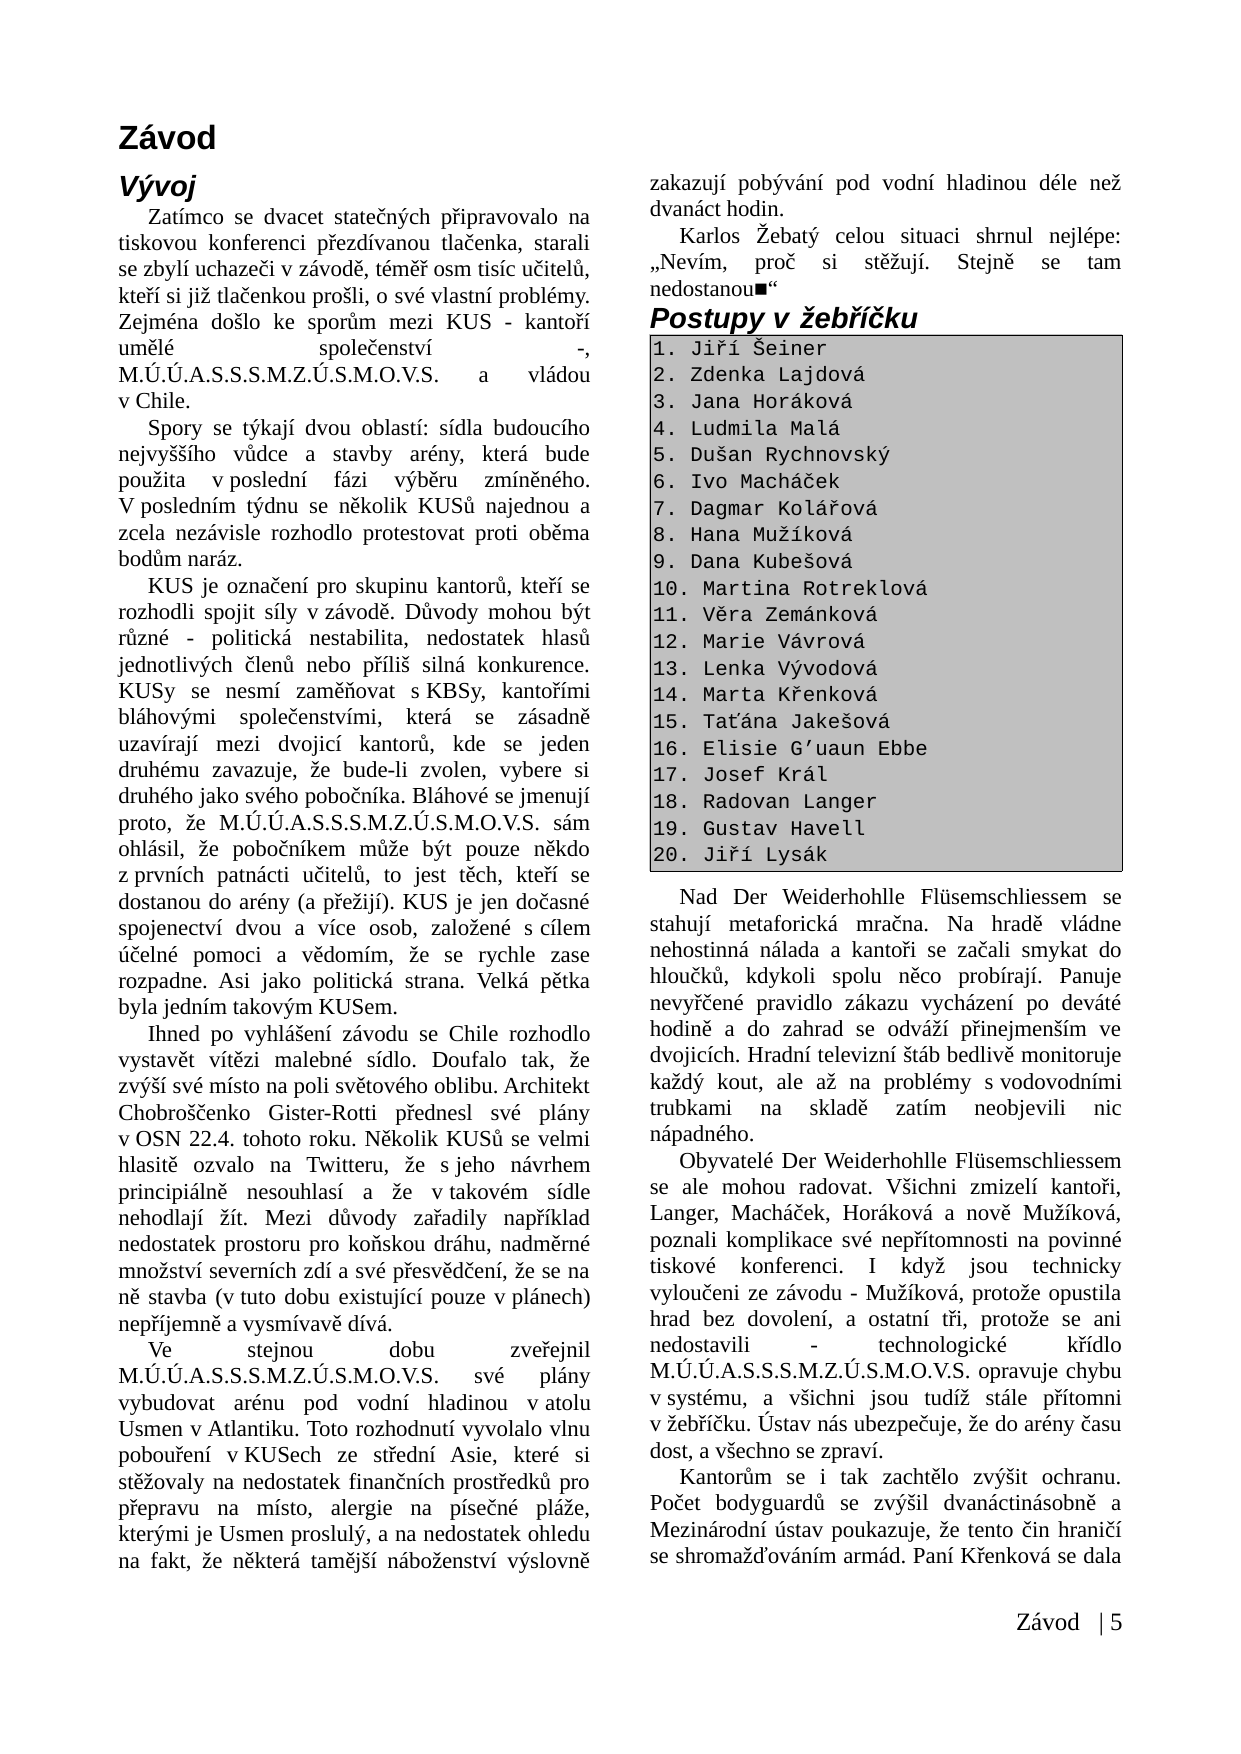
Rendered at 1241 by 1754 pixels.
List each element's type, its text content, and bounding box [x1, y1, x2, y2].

text 12. Marie Vávrová [651, 628, 1122, 654]
text 2. Zdenka Lajdová [651, 361, 1122, 388]
text 16. Elisie G’uaun Ebbe [651, 734, 1122, 761]
text 13. Lenka Vývodová [651, 654, 1122, 681]
text 9. Dana Kubešová [651, 548, 1122, 574]
text 4. Ludmila Malá [651, 414, 1122, 441]
text Zatímco se dvacet statečných připravovalo na tiskovou konferenci přezdívanou tlačenka, starali se zbylí uchazeči v závodě, téměř osm tisíc učitelů, kteří si již tlačenkou prošli, o své vlastní problémy. Zejména došlo ke sporům mezi KUS - kantoří umělé společenství -, M.Ú.Ú.A.S.S.S.M.Z.Ú.S.M.O.V.S. a vládou v Chile. [118, 203, 591, 413]
text 5. Dušan Rychnovský [651, 441, 1122, 468]
text 6. Ivo Macháček [651, 468, 1122, 494]
text 18. Radovan Langer [651, 788, 1122, 814]
text Kantorům se i tak zachtělo zvýšit ochranu. Počet bodyguardů se zvýšil dvanáctinásobně a Mezinárodní ústav poukazuje, že tento čin hraničí se shromažďováním armád. Paní Křenková se dala [649, 1463, 1122, 1568]
text Obyvatelé Der Weiderhohlle Flüsemschliessem se ale mohou radovat. Všichni zmizelí kantoři, Langer, Macháček, Horáková a nově Mužíková, poznali komplikace své nepřítomnosti na povinné tiskové konferenci. I když jsou technicky vyloučeni ze závodu - Mužíková, protože opustila hrad bez dovolení, a ostatní tři, protože se ani nedostavili - technologické křídlo M.Ú.Ú.A.S.S.S.M.Z.Ú.S.M.O.V.S. opravuje chybu v systému, a všichni jsou tudíž stále přítomni v žebříčku. Ústav nás ubezpečuje, že do arény času dost, a všechno se zpraví. [649, 1147, 1122, 1463]
subtitle Vývoj [118, 169, 591, 203]
text Karlos Žebatý celou situaci shrnul nejlépe: „Nevím, proč si stěžují. Stejně se tam nedostanou■“ [649, 222, 1122, 301]
text 11. Věra Zemánková [651, 601, 1122, 628]
text 1. Jiří Šeiner [651, 336, 1122, 361]
text 15. Taťána Jakešová [651, 708, 1122, 734]
text 14. Marta Křenková [651, 681, 1122, 708]
text Ve stejnou dobu zveřejnil M.Ú.Ú.A.S.S.S.M.Z.Ú.S.M.O.V.S. své plány vybudovat arénu pod vodní hladinou v atolu Usmen v Atlantiku. Toto rozhodnutí vyvolalo vlnu pobouření v KUSech ze střední Asie, které si stěžovaly na nedostatek finančních prostředků pro přepravu na místo, alergie na písečné pláže, kterými je Usmen proslulý, a na nedostatek ohledu na fakt, že některá tamější náboženství výslovně [118, 1336, 591, 1573]
text Spory se týkají dvou oblastí: sídla budoucího nejvyššího vůdce a stavby arény, která bude použita v poslední fázi výběru zmíněného. V posledním týdnu se několik KUSů najednou a zcela nezávisle rozhodlo protestovat proti oběma bodům naráz. [118, 413, 591, 572]
text 7. Dagmar Kolářová [651, 494, 1122, 521]
text 17. Josef Král [651, 761, 1122, 788]
subtitle Postupy v žebříčku [649, 301, 1122, 334]
text 8. Hana Mužíková [651, 521, 1122, 548]
subtitle Závod [118, 118, 1122, 157]
text Ihned po vyhlášení závodu se Chile rozhodlo vystavět vítězi malebné sídlo. Doufalo tak, že zvýší své místo na poli světového oblibu. Architekt Chobroščenko Gister-Rotti přednesl své plány v OSN 22.4. tohoto roku. Několik KUSů se velmi hlasitě ozvalo na Twitteru, že s jeho návrhem principiálně nesouhlasí a že v takovém sídle nehodlají žít. Mezi důvody zařadily například nedostatek prostoru pro koňskou dráhu, nadměrné množství severních zdí a své přesvědčení, že se na ně stavba (v tuto dobu existující pouze v plánech) nepříjemně a vysmívavě dívá. [118, 1020, 591, 1336]
text zakazují pobývání pod vodní hladinou déle než dvanáct hodin. [649, 169, 1122, 222]
text 19. Gustav Havell [651, 814, 1122, 841]
text 20. Jiří Lysák [651, 841, 1122, 871]
text 10. Martina Rotreklová [651, 574, 1122, 601]
text 3. Jana Horáková [651, 388, 1122, 414]
text KUS je označení pro skupinu kantorů, kteří se rozhodli spojit síly v závodě. Důvody mohou být různé - politická nestabilita, nedostatek hlasů jednotlivých členů nebo příliš silná konkurence. KUSy se nesmí zaměňovat s KBSy, kantořími bláhovými společenstvími, která se zásadně uzavírají mezi dvojicí kantorů, kde se jeden druhému zavazuje, že bude-li zvolen, vybere si druhého jako svého pobočníka. Bláhové se jmenují proto, že M.Ú.Ú.A.S.S.S.M.Z.Ú.S.M.O.V.S. sám ohlásil, že pobočníkem může být pouze někdo z prvních patnácti učitelů, to jest těch, kteří se dostanou do arény (a přežijí). KUS je jen dočasné spojenectví dvou a více osob, založené s cílem účelné pomoci a vědomím, že se rychle zase rozpadne. Asi jako politická strana. Velká pětka byla jedním takovým KUSem. [118, 572, 591, 1020]
text Nad Der Weiderhohlle Flüsemschliessem se stahují metaforická mračna. Na hradě vládne nehostinná nálada a kantoři se začali smykat do hloučků, kdykoli spolu něco probírají. Panuje nevyřčené pravidlo zákazu vycházení po deváté hodině a do zahrad se odváží přinejmenším ve dvojicích. Hradní televizní štáb bedlivě monitoruje každý kout, ale až na problémy s vodovodními trubkami na skladě zatím neobjevili nic nápadného. [649, 883, 1122, 1147]
